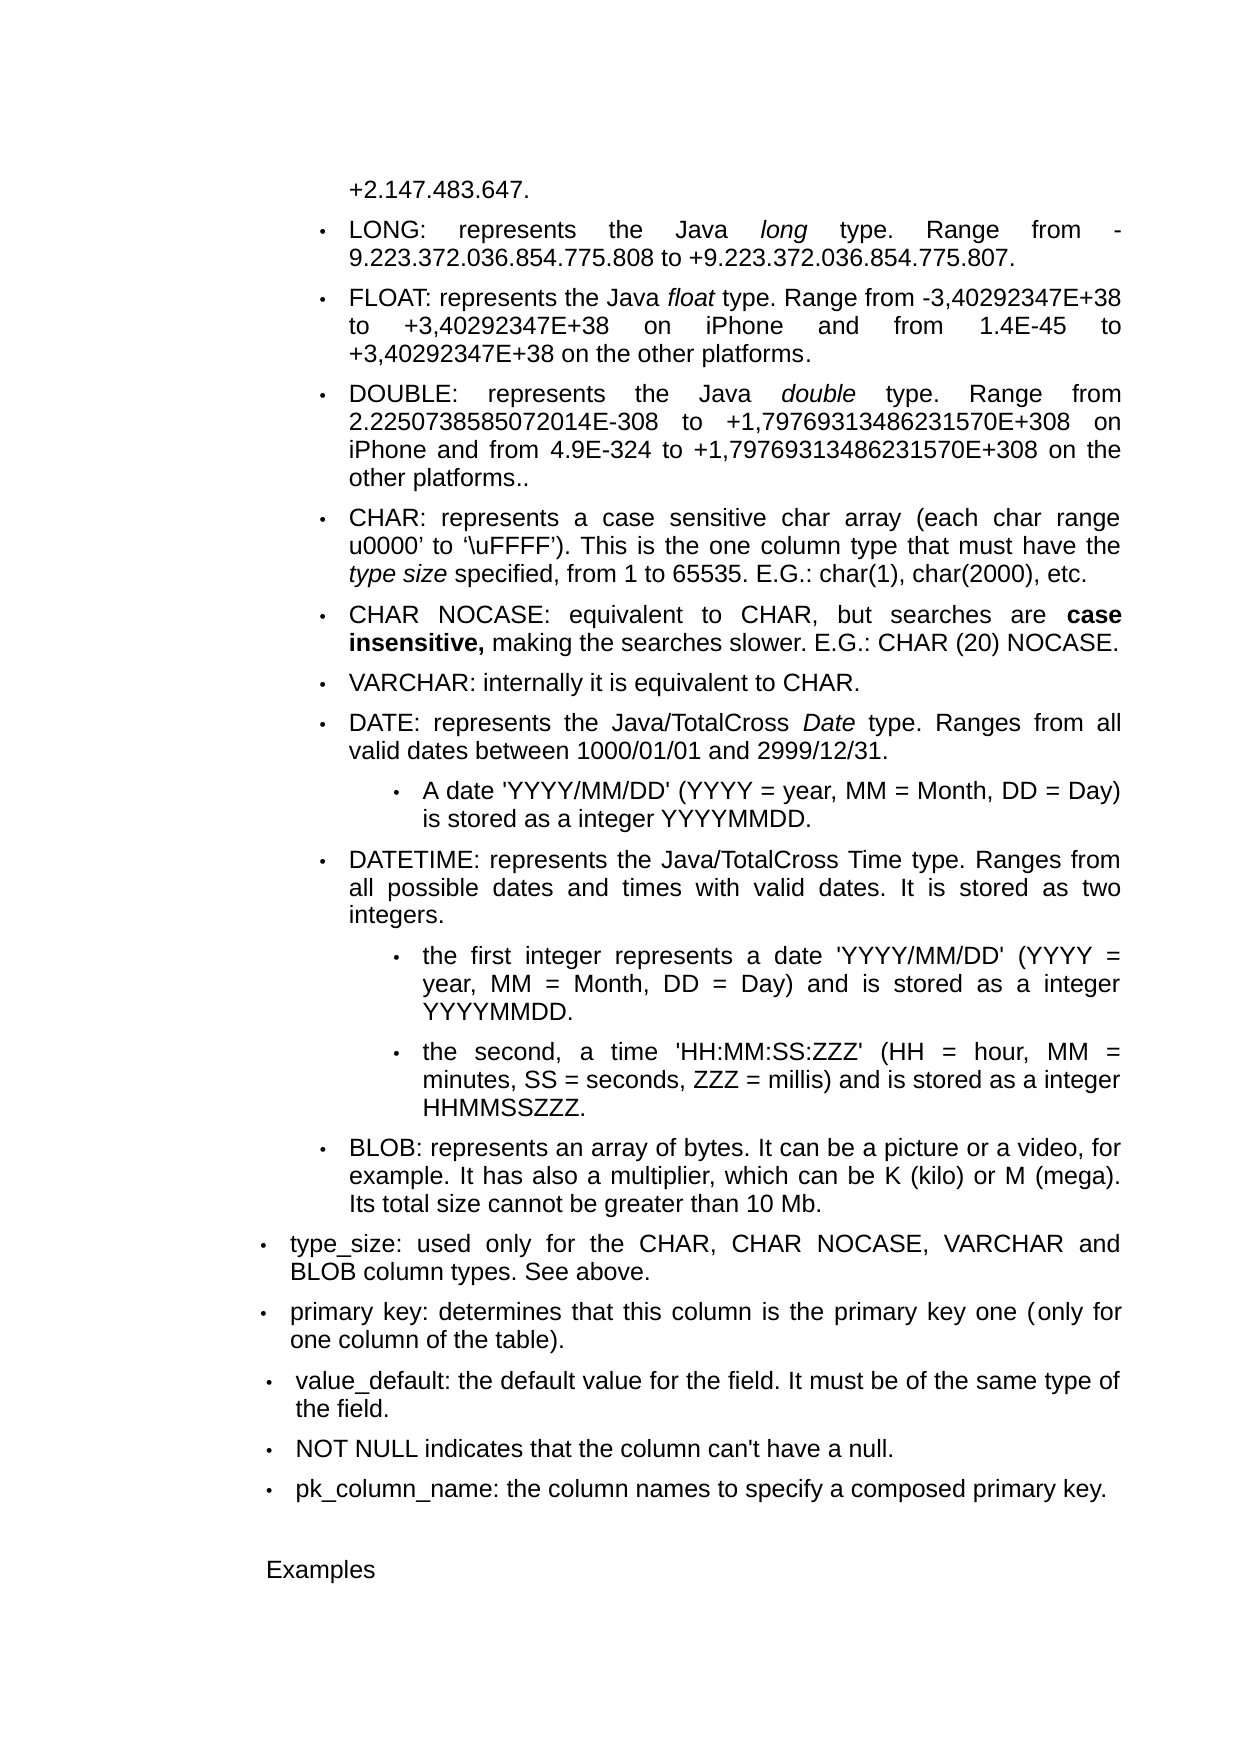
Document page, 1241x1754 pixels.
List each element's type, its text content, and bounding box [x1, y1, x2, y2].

list CHAR NOCASE: equivalent to CHAR, but searches are case insensitive, making the searches slower. E.G.: CHAR (20) NOCASE. [319, 600, 1122, 656]
list DATETIME: represents the Java/TotalCross Time type. Ranges from all possible dates and times with valid dates. It is stored as two integers. [319, 845, 1122, 929]
list type_size: used only for the CHAR, CHAR NOCASE, VARCHAR and BLOB column types. See above. [260, 1230, 1122, 1286]
list DATE: represents the Java/TotalCross Date type. Ranges from all valid dates between 1000/01/01 and 2999/12/31. [319, 709, 1122, 765]
list pk_column_name: the column names to specify a composed primary key. [266, 1475, 1122, 1503]
list NOT NULL indicates that the column can't have a null. [266, 1435, 1122, 1463]
list CHAR: represents a case sensitive char array (each char range u0000’ to ‘\uFFFF’). This is the one column type that must have the type size specified, from 1 to 65535. E.G.: char(1), char(2000), etc. [319, 504, 1122, 588]
list FLOAT: represents the Java float type. Range from -3,40292347E+38 to +3,40292347E+38 on iPhone and from 1.4E-45 to +3,40292347E+38 on the other platforms. [319, 284, 1122, 368]
list Examples [236, 1556, 1122, 1583]
list VARCHAR: internally it is equivalent to CHAR. [319, 669, 1122, 697]
list the second, a time 'HH:MM:SS:ZZZ' (HH = hour, MM = minutes, SS = seconds, ZZZ = millis) and is stored as a integer HHMMSSZZZ. [393, 1038, 1122, 1121]
list BLOB: represents an array of bytes. It can be a picture or a video, for example. It has also a multiplier, which can be K (kilo) or M (mega). Its total size cannot be greater than 10 Mb. [319, 1134, 1122, 1218]
list the first integer represents a date 'YYYY/MM/DD' (YYYY = year, MM = Month, DD = Day) and is stored as a integer YYYYMMDD. [393, 942, 1122, 1025]
list primary key: determines that this column is the primary key one (only for one column of the table). [260, 1298, 1122, 1354]
list A date 'YYYY/MM/DD' (YYYY = year, MM = Month, DD = Day) is stored as a integer YYYYMMDD. [393, 777, 1122, 833]
list DOUBLE: represents the Java double type. Range from 2.2250738585072014E-308 to +1,79769313486231570E+308 on iPhone and from 4.9E-324 to +1,79769313486231570E+308 on the other platforms.. [319, 380, 1122, 492]
list value_default: the default value for the field. It must be of the same type of the field. [266, 1366, 1122, 1422]
list +2.147.483.647. [319, 176, 1122, 203]
list LONG: represents the Java long type. Range from -9.223.372.036.854.775.808 to +9.223.372.036.854.775.807. [319, 216, 1122, 272]
